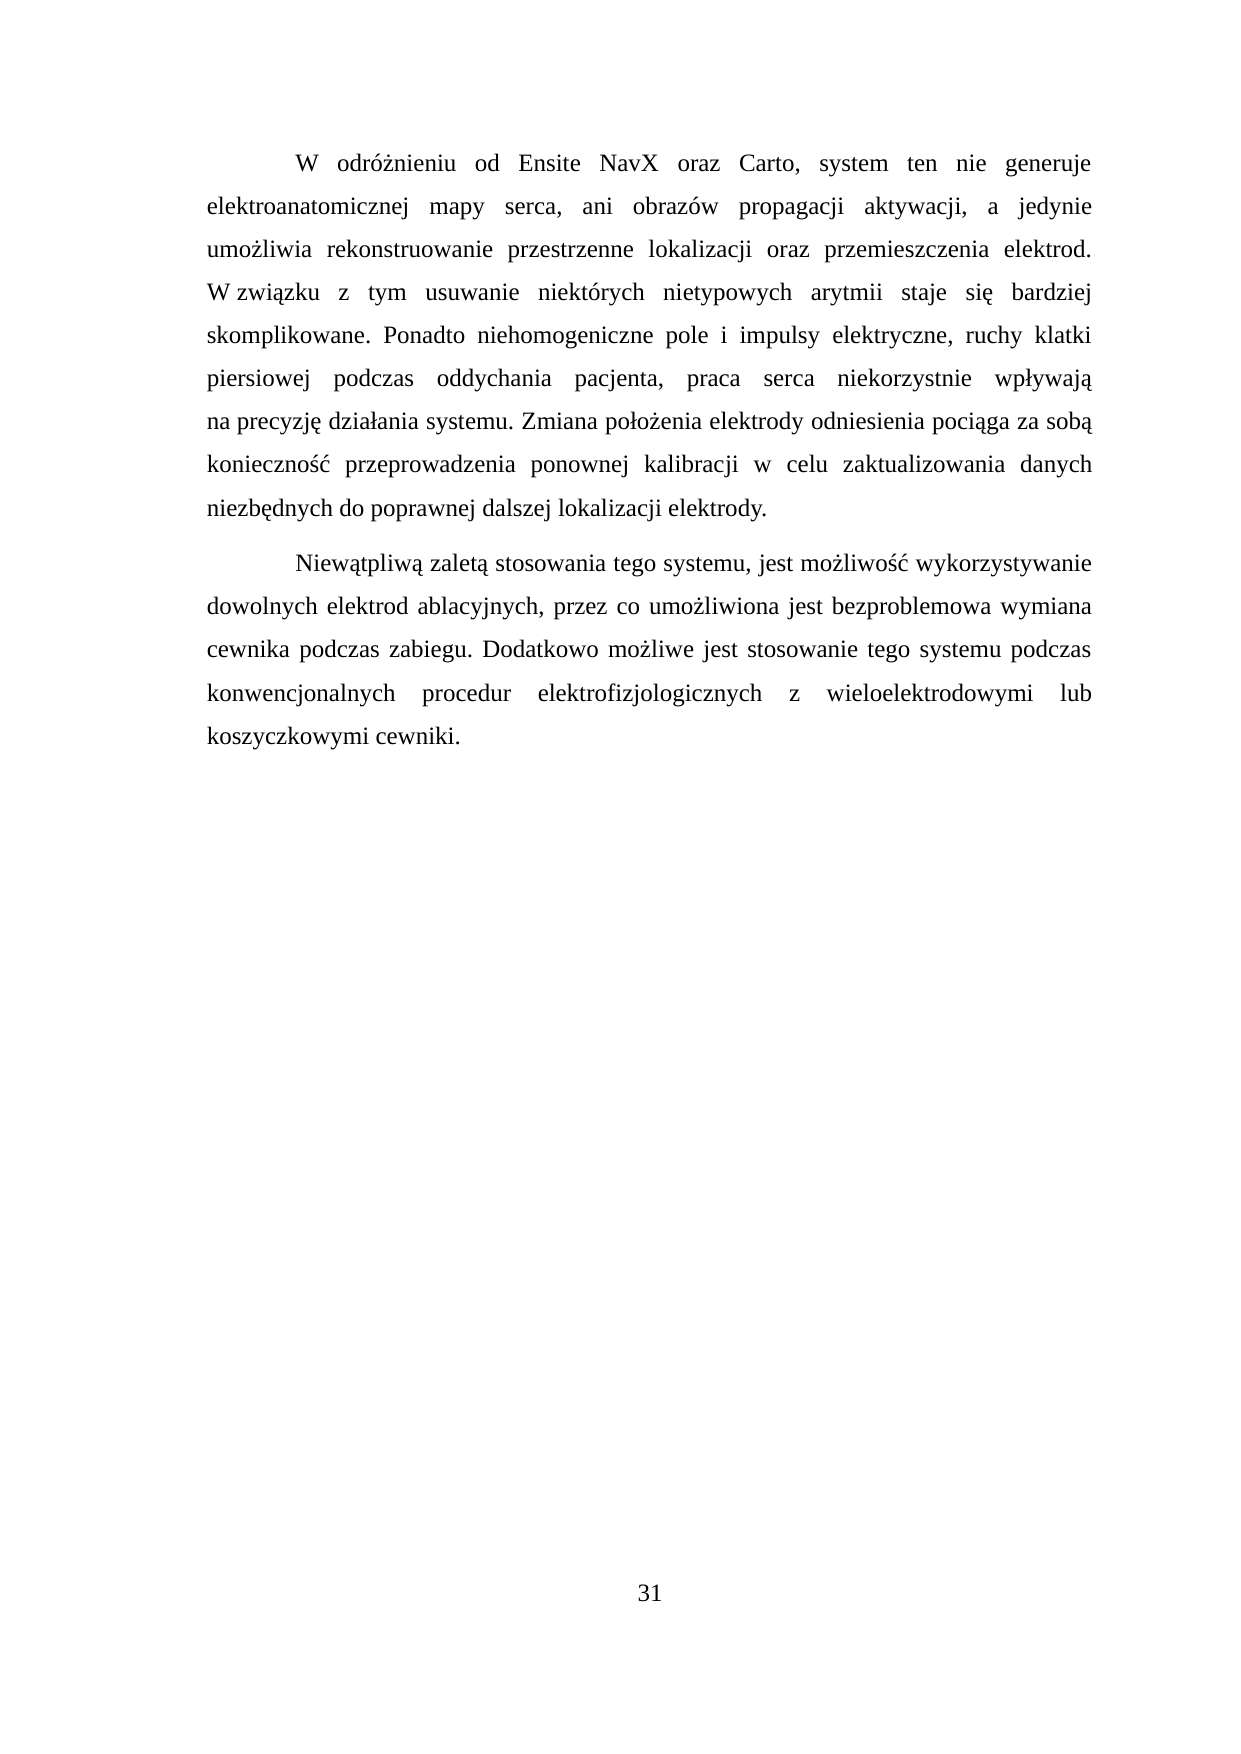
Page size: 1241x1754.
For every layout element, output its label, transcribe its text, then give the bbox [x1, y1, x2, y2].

text Niewątpliwą zaletą stosowania tego systemu, jest możliwość wykorzystywanie dowolnych elektrod ablacyjnych, przez co umożliwiona jest bezproblemowa wymiana cewnika podczas zabiegu. Dodatkowo możliwe jest stosowanie tego systemu podczas konwencjonalnych procedur elektrofizjologicznych z wieloelektrodowymi lub koszyczkowymi cewniki. [207, 548, 1093, 749]
text W odróżnieniu od Ensite NavX oraz Carto, system ten nie generuje elektroanatomicznej mapy serca, ani obrazów propagacji aktywacji, a jedynie umożliwia rekonstruowanie przestrzenne lokalizacji oraz przemieszczenia elektrod. W związku z tym usuwanie niektórych nietypowych arytmii staje się bardziej skomplikowane. Ponadto niehomogeniczne pole i impulsy elektryczne, ruchy klatki piersiowej podczas oddychania pacjenta, praca serca niekorzystnie wpływają na precyzję działania systemu. Zmiana położenia elektrody odniesienia pociąga za sobą konieczność przeprowadzenia ponownej kalibracji w celu zaktualizowania danych niezbędnych do poprawnej dalszej lokalizacji elektrody. [207, 148, 1093, 521]
